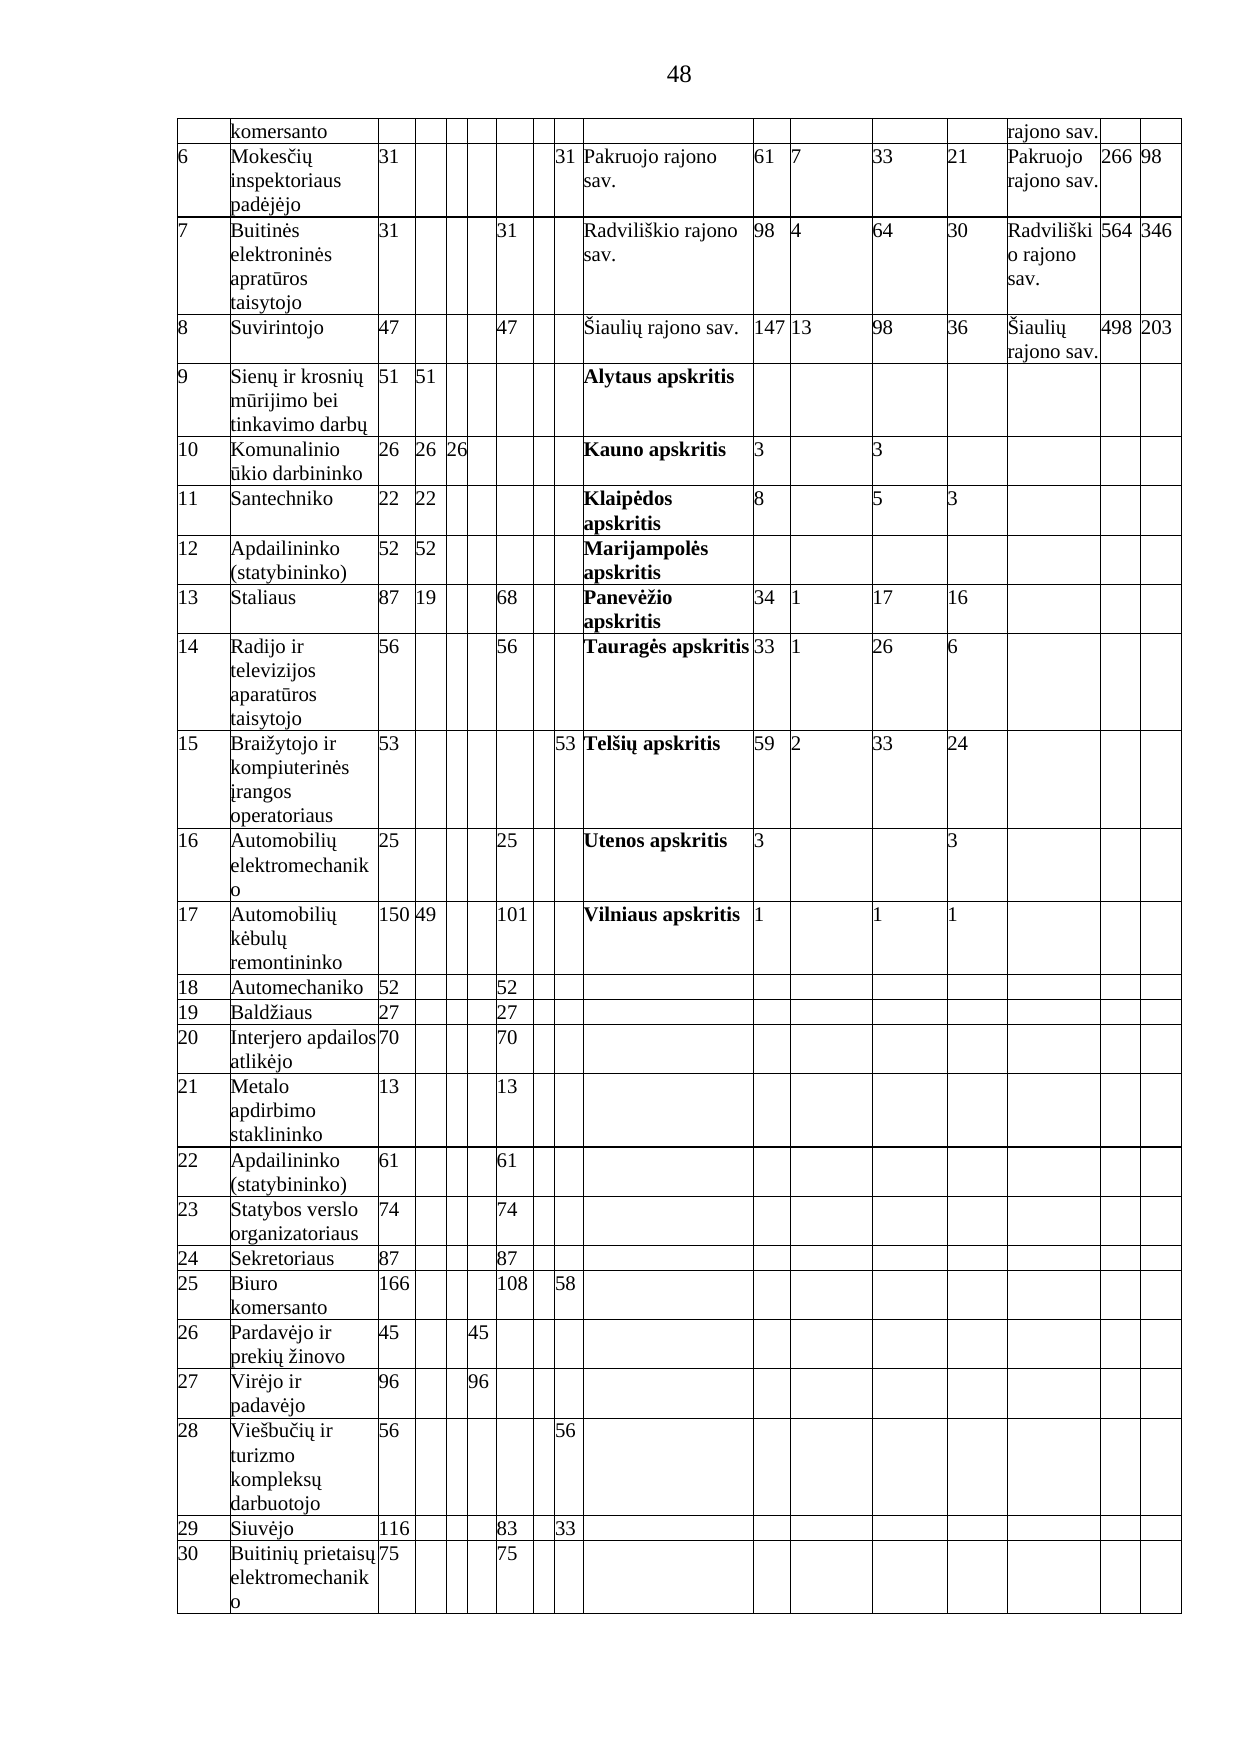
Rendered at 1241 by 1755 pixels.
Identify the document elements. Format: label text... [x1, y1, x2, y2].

table_cell [534, 902, 554, 974]
table_cell [1141, 1320, 1181, 1368]
table_cell [873, 1025, 947, 1073]
table_cell [873, 1246, 947, 1270]
table_cell [497, 1320, 533, 1368]
table_cell [873, 1000, 947, 1024]
table_cell 83 [497, 1516, 533, 1540]
table_cell Santechniko [231, 486, 378, 534]
table_cell [534, 1246, 554, 1270]
table_cell [555, 364, 583, 436]
table_cell [416, 829, 446, 901]
table_cell Virėjo ir padavėjo [231, 1369, 378, 1417]
table_cell 150 [379, 902, 415, 974]
table_cell 25 [497, 829, 533, 901]
table_cell 203 [1141, 315, 1181, 363]
table_cell [791, 1074, 872, 1146]
table_cell [468, 829, 496, 901]
table_cell [534, 218, 554, 314]
table_cell [468, 1197, 496, 1245]
table_cell [534, 486, 554, 534]
table_cell 29 [178, 1516, 230, 1540]
table_cell [1141, 1074, 1181, 1146]
table_cell [447, 486, 467, 534]
table_cell [447, 731, 467, 827]
table_cell 6 [178, 144, 230, 216]
table_cell [468, 364, 496, 436]
table_cell [1141, 437, 1181, 485]
table_cell [416, 1271, 446, 1319]
table_cell [948, 536, 1007, 584]
table_cell [468, 218, 496, 314]
table_cell [468, 315, 496, 363]
table_cell 33 [754, 634, 790, 730]
table_cell 27 [497, 1000, 533, 1024]
table_cell [948, 1271, 1007, 1319]
table_cell [1141, 1000, 1181, 1024]
table_cell [379, 119, 415, 143]
table_cell [1008, 1369, 1100, 1417]
table_cell [791, 1419, 872, 1515]
table_cell [791, 1148, 872, 1196]
table_cell 25 [379, 829, 415, 901]
table_cell 27 [178, 1369, 230, 1417]
table_cell [1008, 1419, 1100, 1515]
table_cell [447, 144, 467, 216]
table_cell [534, 975, 554, 999]
table_cell 19 [178, 1000, 230, 1024]
table_cell [416, 218, 446, 314]
table_cell [468, 634, 496, 730]
table_cell [584, 975, 753, 999]
table_cell 59 [754, 731, 790, 827]
table_cell Automechaniko [231, 975, 378, 999]
table_cell [416, 1148, 446, 1196]
table_cell [497, 437, 533, 485]
table_cell [791, 902, 872, 974]
table_cell [534, 1419, 554, 1515]
table_cell [948, 1369, 1007, 1417]
table_cell [1141, 1025, 1181, 1073]
table_cell [447, 829, 467, 901]
table_cell [416, 731, 446, 827]
table_cell 61 [379, 1148, 415, 1196]
table_cell 4 [791, 218, 872, 314]
table_cell [1008, 437, 1100, 485]
table_cell [416, 1197, 446, 1245]
table_cell 30 [948, 218, 1007, 314]
table_cell 70 [497, 1025, 533, 1073]
table_cell [1141, 1148, 1181, 1196]
table_cell [873, 119, 947, 143]
table_cell 33 [873, 144, 947, 216]
table_cell [1008, 1320, 1100, 1368]
table_cell [534, 1025, 554, 1073]
table_cell 96 [379, 1369, 415, 1417]
table_cell [468, 585, 496, 633]
table_cell [1101, 634, 1140, 730]
table_cell [468, 1516, 496, 1540]
table_cell 75 [497, 1541, 533, 1613]
table_cell [555, 1197, 583, 1245]
table_cell Kauno apskritis [584, 437, 753, 485]
table_cell [1101, 1148, 1140, 1196]
table_cell 61 [497, 1148, 533, 1196]
table_cell [497, 1369, 533, 1417]
table_cell 53 [555, 731, 583, 827]
table_cell [447, 218, 467, 314]
table_cell [555, 536, 583, 584]
table_cell 1 [948, 902, 1007, 974]
table_cell [1141, 975, 1181, 999]
table_cell [873, 1320, 947, 1368]
table_cell [754, 1148, 790, 1196]
table_cell [791, 119, 872, 143]
table_cell 22 [178, 1148, 230, 1196]
table_cell [416, 144, 446, 216]
table_cell [1101, 119, 1140, 143]
table_cell [1008, 1271, 1100, 1319]
table_cell 19 [416, 585, 446, 633]
table_cell 7 [791, 144, 872, 216]
table_cell 7 [178, 218, 230, 314]
table_cell [1101, 829, 1140, 901]
table_cell [497, 1419, 533, 1515]
table_cell [584, 1516, 753, 1540]
table_cell Radviliškio rajono sav. [584, 218, 753, 314]
table_cell 28 [178, 1419, 230, 1515]
table_cell 26 [379, 437, 415, 485]
table_cell [754, 1074, 790, 1146]
table_cell [873, 1541, 947, 1613]
table_cell [534, 144, 554, 216]
table_cell 116 [379, 1516, 415, 1540]
table_cell Viešbučių ir turizmo kompleksų darbuotojo [231, 1419, 378, 1515]
table_cell [791, 1271, 872, 1319]
table_cell [754, 1246, 790, 1270]
table_cell [1008, 1516, 1100, 1540]
table_cell [534, 1000, 554, 1024]
table_cell [1101, 1074, 1140, 1146]
table_cell [754, 1320, 790, 1368]
table_cell 2 [791, 731, 872, 827]
table_cell [555, 1025, 583, 1073]
table_cell [416, 1320, 446, 1368]
table_cell 18 [178, 975, 230, 999]
table_cell 87 [379, 585, 415, 633]
table_cell [948, 1246, 1007, 1270]
table_cell [584, 1419, 753, 1515]
table_cell [873, 536, 947, 584]
table_cell 13 [178, 585, 230, 633]
table_cell [948, 364, 1007, 436]
table_cell [948, 1320, 1007, 1368]
table_cell [447, 1246, 467, 1270]
table_cell 21 [178, 1074, 230, 1146]
table_cell 498 [1101, 315, 1140, 363]
table_cell [584, 1197, 753, 1245]
table_cell 3 [754, 829, 790, 901]
table_cell Metalo apdirbimo staklininko [231, 1074, 378, 1146]
table_cell Pakruojo rajono sav. [1008, 144, 1100, 216]
table_cell [468, 1541, 496, 1613]
table_cell [948, 1074, 1007, 1146]
table_cell 34 [754, 585, 790, 633]
table_cell 21 [948, 144, 1007, 216]
table_cell [447, 315, 467, 363]
table_cell [948, 1148, 1007, 1196]
table_cell [1101, 975, 1140, 999]
table_cell 564 [1101, 218, 1140, 314]
table_cell 87 [379, 1246, 415, 1270]
table_cell Siuvėjo [231, 1516, 378, 1540]
table_cell [1141, 1197, 1181, 1245]
table_cell [791, 364, 872, 436]
table_cell [1101, 1419, 1140, 1515]
table_cell [555, 1246, 583, 1270]
table_cell [555, 634, 583, 730]
table_cell [447, 1074, 467, 1146]
table_cell 346 [1141, 218, 1181, 314]
table_cell Vilniaus apskritis [584, 902, 753, 974]
table_cell [1141, 1246, 1181, 1270]
table_cell 8 [178, 315, 230, 363]
table_cell [534, 437, 554, 485]
table_cell Šiaulių rajono sav. [1008, 315, 1100, 363]
table_cell [1008, 364, 1100, 436]
table_cell Automobilių kėbulų remontininko [231, 902, 378, 974]
table_cell [1008, 536, 1100, 584]
table_cell [873, 1271, 947, 1319]
table_cell [1008, 1148, 1100, 1196]
table_cell [1008, 902, 1100, 974]
table_cell [873, 1197, 947, 1245]
table_cell 266 [1101, 144, 1140, 216]
table_cell [1141, 634, 1181, 730]
table_cell [416, 1541, 446, 1613]
table_cell 74 [497, 1197, 533, 1245]
table_cell 13 [791, 315, 872, 363]
table_cell [447, 1025, 467, 1073]
table_cell [534, 315, 554, 363]
table_cell [468, 1074, 496, 1146]
table_cell rajono sav. [1008, 119, 1100, 143]
table_cell Statybos verslo organizatoriaus [231, 1197, 378, 1245]
table_cell [534, 1320, 554, 1368]
table_cell [1101, 1369, 1140, 1417]
table_cell 101 [497, 902, 533, 974]
table_cell Marijampolės apskritis [584, 536, 753, 584]
table_cell [416, 1419, 446, 1515]
table_cell 24 [948, 731, 1007, 827]
table_cell [791, 437, 872, 485]
table_cell [447, 1541, 467, 1613]
table_cell Utenos apskritis [584, 829, 753, 901]
table_cell [416, 1074, 446, 1146]
table_cell [447, 585, 467, 633]
table_cell [555, 1000, 583, 1024]
table_cell Telšių apskritis [584, 731, 753, 827]
table_cell 27 [379, 1000, 415, 1024]
table_cell [754, 1541, 790, 1613]
table_cell [1141, 585, 1181, 633]
table_cell [1008, 975, 1100, 999]
table_cell [1101, 1516, 1140, 1540]
table_cell 3 [754, 437, 790, 485]
table_cell 31 [379, 218, 415, 314]
table_cell 52 [379, 536, 415, 584]
table_cell [468, 1419, 496, 1515]
table_cell [468, 486, 496, 534]
table_cell 11 [178, 486, 230, 534]
table_cell 3 [948, 486, 1007, 534]
table_cell 17 [873, 585, 947, 633]
table_cell Staliaus [231, 585, 378, 633]
table_cell [791, 1369, 872, 1417]
table_cell [754, 1516, 790, 1540]
table_cell 5 [873, 486, 947, 534]
table_cell 22 [416, 486, 446, 534]
table_cell [1101, 1541, 1140, 1613]
table_cell [754, 364, 790, 436]
table_cell 47 [379, 315, 415, 363]
table_cell [754, 1369, 790, 1417]
table_cell Radijo ir televizijos aparatūros taisytojo [231, 634, 378, 730]
table_cell 74 [379, 1197, 415, 1245]
table_cell [1101, 902, 1140, 974]
table_cell [1101, 731, 1140, 827]
table_cell 75 [379, 1541, 415, 1613]
table_cell [948, 1516, 1007, 1540]
table_cell Alytaus apskritis [584, 364, 753, 436]
table_cell [1101, 1000, 1140, 1024]
table_cell 51 [416, 364, 446, 436]
table_cell [416, 1246, 446, 1270]
table_cell [497, 144, 533, 216]
table_cell [468, 119, 496, 143]
table_cell [555, 119, 583, 143]
table_cell [447, 1000, 467, 1024]
table_cell 6 [948, 634, 1007, 730]
table_cell [468, 1025, 496, 1073]
table_cell [1101, 1246, 1140, 1270]
table_cell [1008, 585, 1100, 633]
table_cell [1141, 731, 1181, 827]
table_cell Braižytojo ir kompiuterinės įrangos operatoriaus [231, 731, 378, 827]
table_cell 30 [178, 1541, 230, 1613]
table_cell [584, 1246, 753, 1270]
table_cell [447, 119, 467, 143]
table_cell 56 [555, 1419, 583, 1515]
table_cell [1101, 536, 1140, 584]
table_cell [534, 119, 554, 143]
table_cell 26 [416, 437, 446, 485]
table_cell [1008, 731, 1100, 827]
table_cell [534, 1369, 554, 1417]
table_cell [791, 1197, 872, 1245]
table_cell [584, 1271, 753, 1319]
table_cell 12 [178, 536, 230, 584]
table_cell 1 [791, 585, 872, 633]
table_cell [791, 1000, 872, 1024]
table_cell [791, 1246, 872, 1270]
table_cell [948, 975, 1007, 999]
table_cell 45 [468, 1320, 496, 1368]
table_cell [555, 1320, 583, 1368]
table_cell Šiaulių rajono sav. [584, 315, 753, 363]
table_cell 8 [754, 486, 790, 534]
table_cell 33 [873, 731, 947, 827]
table_cell [468, 437, 496, 485]
table_cell [447, 634, 467, 730]
table_cell 20 [178, 1025, 230, 1073]
table_cell [1101, 585, 1140, 633]
table_cell 33 [555, 1516, 583, 1540]
table_cell [555, 1541, 583, 1613]
table_cell Apdailininko (statybininko) [231, 536, 378, 584]
table_cell 98 [754, 218, 790, 314]
table_cell Biuro komersanto [231, 1271, 378, 1319]
table_cell 3 [948, 829, 1007, 901]
table_cell 96 [468, 1369, 496, 1417]
table_cell Radviliškio rajono sav. [1008, 218, 1100, 314]
table_cell [873, 975, 947, 999]
table_cell [468, 1148, 496, 1196]
table_cell Apdailininko (statybininko) [231, 1148, 378, 1196]
table_cell [584, 1148, 753, 1196]
table_cell [584, 119, 753, 143]
table_cell [873, 1516, 947, 1540]
table_cell [447, 364, 467, 436]
table_cell [1141, 486, 1181, 534]
table_cell 31 [555, 144, 583, 216]
table_cell 1 [754, 902, 790, 974]
table_cell 13 [379, 1074, 415, 1146]
table_cell [468, 1246, 496, 1270]
table_cell [873, 829, 947, 901]
table_cell [948, 1197, 1007, 1245]
table_cell [754, 1000, 790, 1024]
table_cell [534, 1197, 554, 1245]
table_cell 31 [379, 144, 415, 216]
table_cell Panevėžio apskritis [584, 585, 753, 633]
table_cell [1141, 1541, 1181, 1613]
table_cell [1008, 829, 1100, 901]
table_cell 14 [178, 634, 230, 730]
table_cell [584, 1541, 753, 1613]
table_cell [948, 1025, 1007, 1073]
table_cell 64 [873, 218, 947, 314]
table_cell Pardavėjo ir prekių žinovo [231, 1320, 378, 1368]
table_cell [447, 1320, 467, 1368]
table_cell Interjero apdailos atlikėjo [231, 1025, 378, 1073]
table_cell [948, 119, 1007, 143]
table_cell [468, 536, 496, 584]
table_cell [447, 1271, 467, 1319]
table_cell [584, 1320, 753, 1368]
table_cell Sekretoriaus [231, 1246, 378, 1270]
table_cell [1008, 1197, 1100, 1245]
table_cell [555, 975, 583, 999]
table_cell 166 [379, 1271, 415, 1319]
table_cell [584, 1000, 753, 1024]
table_cell [1141, 1271, 1181, 1319]
table_cell 47 [497, 315, 533, 363]
table_cell 49 [416, 902, 446, 974]
table_cell [555, 315, 583, 363]
table_cell 53 [379, 731, 415, 827]
table_cell [447, 536, 467, 584]
table_cell [791, 536, 872, 584]
table_cell [754, 536, 790, 584]
table_cell [873, 364, 947, 436]
table_cell [497, 731, 533, 827]
table_cell 61 [754, 144, 790, 216]
table_cell [1008, 486, 1100, 534]
table_cell [555, 902, 583, 974]
table_cell [791, 1541, 872, 1613]
table_cell [791, 1516, 872, 1540]
table_cell [497, 486, 533, 534]
table_cell [948, 1419, 1007, 1515]
table_cell 16 [178, 829, 230, 901]
table_cell Komunalinio ūkio darbininko [231, 437, 378, 485]
table_cell Sienų ir krosnių mūrijimo bei tinkavimo darbų [231, 364, 378, 436]
table_cell [948, 1541, 1007, 1613]
table_cell [468, 731, 496, 827]
table_cell [873, 1419, 947, 1515]
table_cell 23 [178, 1197, 230, 1245]
table_cell 56 [497, 634, 533, 730]
table_cell 51 [379, 364, 415, 436]
table_cell 26 [178, 1320, 230, 1368]
table_cell [555, 829, 583, 901]
table_cell [555, 486, 583, 534]
table_cell 147 [754, 315, 790, 363]
table_cell 87 [497, 1246, 533, 1270]
table_cell [1008, 1246, 1100, 1270]
table_cell 26 [447, 437, 467, 485]
table_cell [534, 1516, 554, 1540]
table_cell [791, 1025, 872, 1073]
table_cell [948, 437, 1007, 485]
table_cell [534, 634, 554, 730]
table_cell [447, 902, 467, 974]
table_cell [791, 829, 872, 901]
table_cell [534, 731, 554, 827]
table_cell [791, 975, 872, 999]
table_cell [447, 1197, 467, 1245]
table_cell [555, 437, 583, 485]
table_cell [416, 1516, 446, 1540]
table_cell [1141, 829, 1181, 901]
table_cell 52 [497, 975, 533, 999]
table_cell [1008, 1000, 1100, 1024]
table_cell [584, 1369, 753, 1417]
table_cell 16 [948, 585, 1007, 633]
table_cell 70 [379, 1025, 415, 1073]
table_cell Suvirintojo [231, 315, 378, 363]
table_cell [416, 1025, 446, 1073]
table_cell [534, 1271, 554, 1319]
table_cell [1101, 1271, 1140, 1319]
table_cell [555, 1148, 583, 1196]
table_cell [754, 119, 790, 143]
table_cell [447, 1516, 467, 1540]
table_cell [416, 315, 446, 363]
table_cell [1141, 1369, 1181, 1417]
table_cell 52 [416, 536, 446, 584]
table_cell 15 [178, 731, 230, 827]
table_cell [754, 975, 790, 999]
table_cell 9 [178, 364, 230, 436]
table_cell [497, 536, 533, 584]
table_cell 25 [178, 1271, 230, 1319]
table_cell [497, 364, 533, 436]
table_cell Tauragės apskritis [584, 634, 753, 730]
table_cell [447, 1369, 467, 1417]
table_cell [1141, 902, 1181, 974]
table_cell [754, 1197, 790, 1245]
table_cell [754, 1025, 790, 1073]
table_cell [1008, 634, 1100, 730]
table_cell [754, 1419, 790, 1515]
table_cell [534, 1148, 554, 1196]
table_cell [873, 1369, 947, 1417]
table_cell [178, 119, 230, 143]
table_cell [1101, 1197, 1140, 1245]
table_cell 1 [791, 634, 872, 730]
table_cell [555, 218, 583, 314]
table_cell [1141, 119, 1181, 143]
table_cell [555, 585, 583, 633]
table_cell [1101, 486, 1140, 534]
table_cell [948, 1000, 1007, 1024]
table_cell [1101, 1025, 1140, 1073]
table_cell [1141, 1516, 1181, 1540]
table_cell 13 [497, 1074, 533, 1146]
table_cell [584, 1074, 753, 1146]
table_cell [555, 1074, 583, 1146]
table_cell [1008, 1541, 1100, 1613]
table_cell [1141, 1419, 1181, 1515]
table_cell [416, 634, 446, 730]
table_cell [468, 1271, 496, 1319]
table_cell [534, 1541, 554, 1613]
table_cell [1101, 364, 1140, 436]
table_cell 52 [379, 975, 415, 999]
table_cell 98 [873, 315, 947, 363]
table_cell 17 [178, 902, 230, 974]
table_cell Klaipėdos apskritis [584, 486, 753, 534]
table_cell [447, 1148, 467, 1196]
table_cell [1008, 1074, 1100, 1146]
table_cell Automobilių elektromechaniko [231, 829, 378, 901]
table_cell [1008, 1025, 1100, 1073]
table_cell [416, 1000, 446, 1024]
table_cell Pakruojo rajono sav. [584, 144, 753, 216]
table_cell [1101, 1320, 1140, 1368]
table_cell 98 [1141, 144, 1181, 216]
table_cell [754, 1271, 790, 1319]
table_cell [873, 1074, 947, 1146]
table_cell [416, 119, 446, 143]
table_cell [873, 1148, 947, 1196]
table_cell [584, 1025, 753, 1073]
table_cell [791, 486, 872, 534]
table_cell [468, 1000, 496, 1024]
table_cell Buitinės elektroninės apratūros taisytojo [231, 218, 378, 314]
table_cell 10 [178, 437, 230, 485]
table_cell [534, 1074, 554, 1146]
table_cell 56 [379, 1419, 415, 1515]
table_cell [468, 902, 496, 974]
table_cell [1141, 536, 1181, 584]
table_cell [534, 536, 554, 584]
table_cell 56 [379, 634, 415, 730]
table_cell [468, 144, 496, 216]
table_cell [1101, 437, 1140, 485]
table_cell [416, 975, 446, 999]
table_cell [555, 1369, 583, 1417]
table_cell 58 [555, 1271, 583, 1319]
table_cell Mokesčių inspektoriaus padėjėjo [231, 144, 378, 216]
table_cell [447, 1419, 467, 1515]
table_cell [791, 1320, 872, 1368]
table_cell 1 [873, 902, 947, 974]
table_cell 36 [948, 315, 1007, 363]
table_cell [468, 975, 496, 999]
table_cell 24 [178, 1246, 230, 1270]
table_cell [447, 975, 467, 999]
table_cell [534, 364, 554, 436]
table_cell komersanto [231, 119, 378, 143]
table_cell Baldžiaus [231, 1000, 378, 1024]
table_cell [534, 829, 554, 901]
table_cell 22 [379, 486, 415, 534]
table_cell [497, 119, 533, 143]
table_cell 3 [873, 437, 947, 485]
table_cell [416, 1369, 446, 1417]
table_cell 68 [497, 585, 533, 633]
table_cell 108 [497, 1271, 533, 1319]
table_cell [1141, 364, 1181, 436]
table_cell [534, 585, 554, 633]
table_cell Buitinių prietaisų elektromechaniko [231, 1541, 378, 1613]
table_cell 45 [379, 1320, 415, 1368]
table_cell 26 [873, 634, 947, 730]
table_cell 31 [497, 218, 533, 314]
